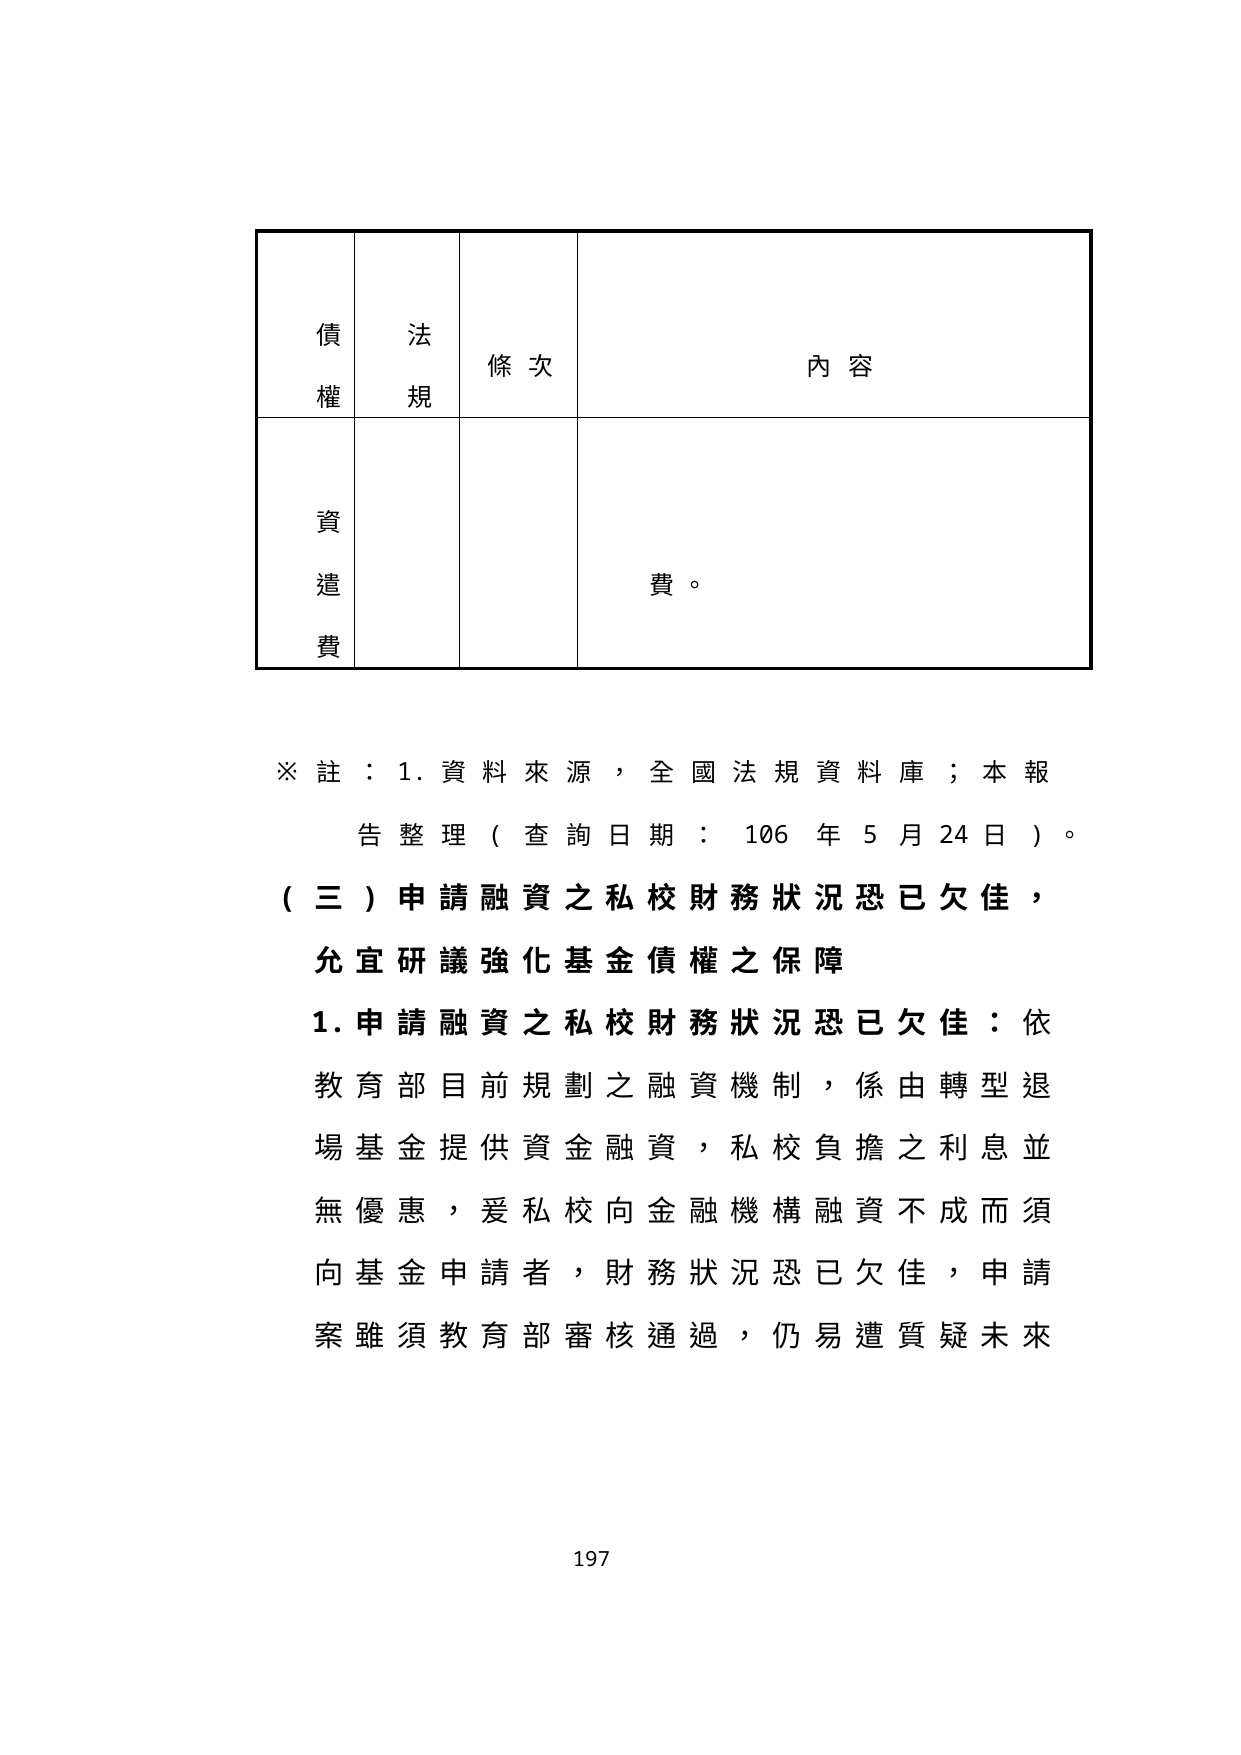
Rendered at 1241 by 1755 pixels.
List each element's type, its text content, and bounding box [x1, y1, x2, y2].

table_header 條次 [460, 233, 577, 417]
table_cell 資遣費 [258, 418, 354, 667]
table_cell [460, 418, 577, 667]
table_header 債權 [258, 233, 354, 417]
table_header 法規 [355, 233, 459, 417]
table_cell [355, 418, 459, 667]
table_cell 費。 [578, 418, 1089, 667]
text 1.申請融資之私校財務狀況恐已欠佳：依教育部目前規劃之融資機制，係由轉型退場基金提供資金融資，私校負擔之利息並無優惠，爰私校向金融機構融資不成而須向基金申請者，財務狀況恐已欠佳，申請案雖須教育部審核通過，仍易遭質疑未來清償能力。 [271, 979, 1058, 1354]
text ※註：1.資料來源，全國法規資料庫；本報告整理(查詢日期：106年5月24日)。 [244, 729, 1058, 854]
table_header 內容 [578, 233, 1089, 417]
text (三)申請融資之私校財務狀況恐已欠佳，允宜研議強化基金債權之保障 [242, 854, 1058, 979]
